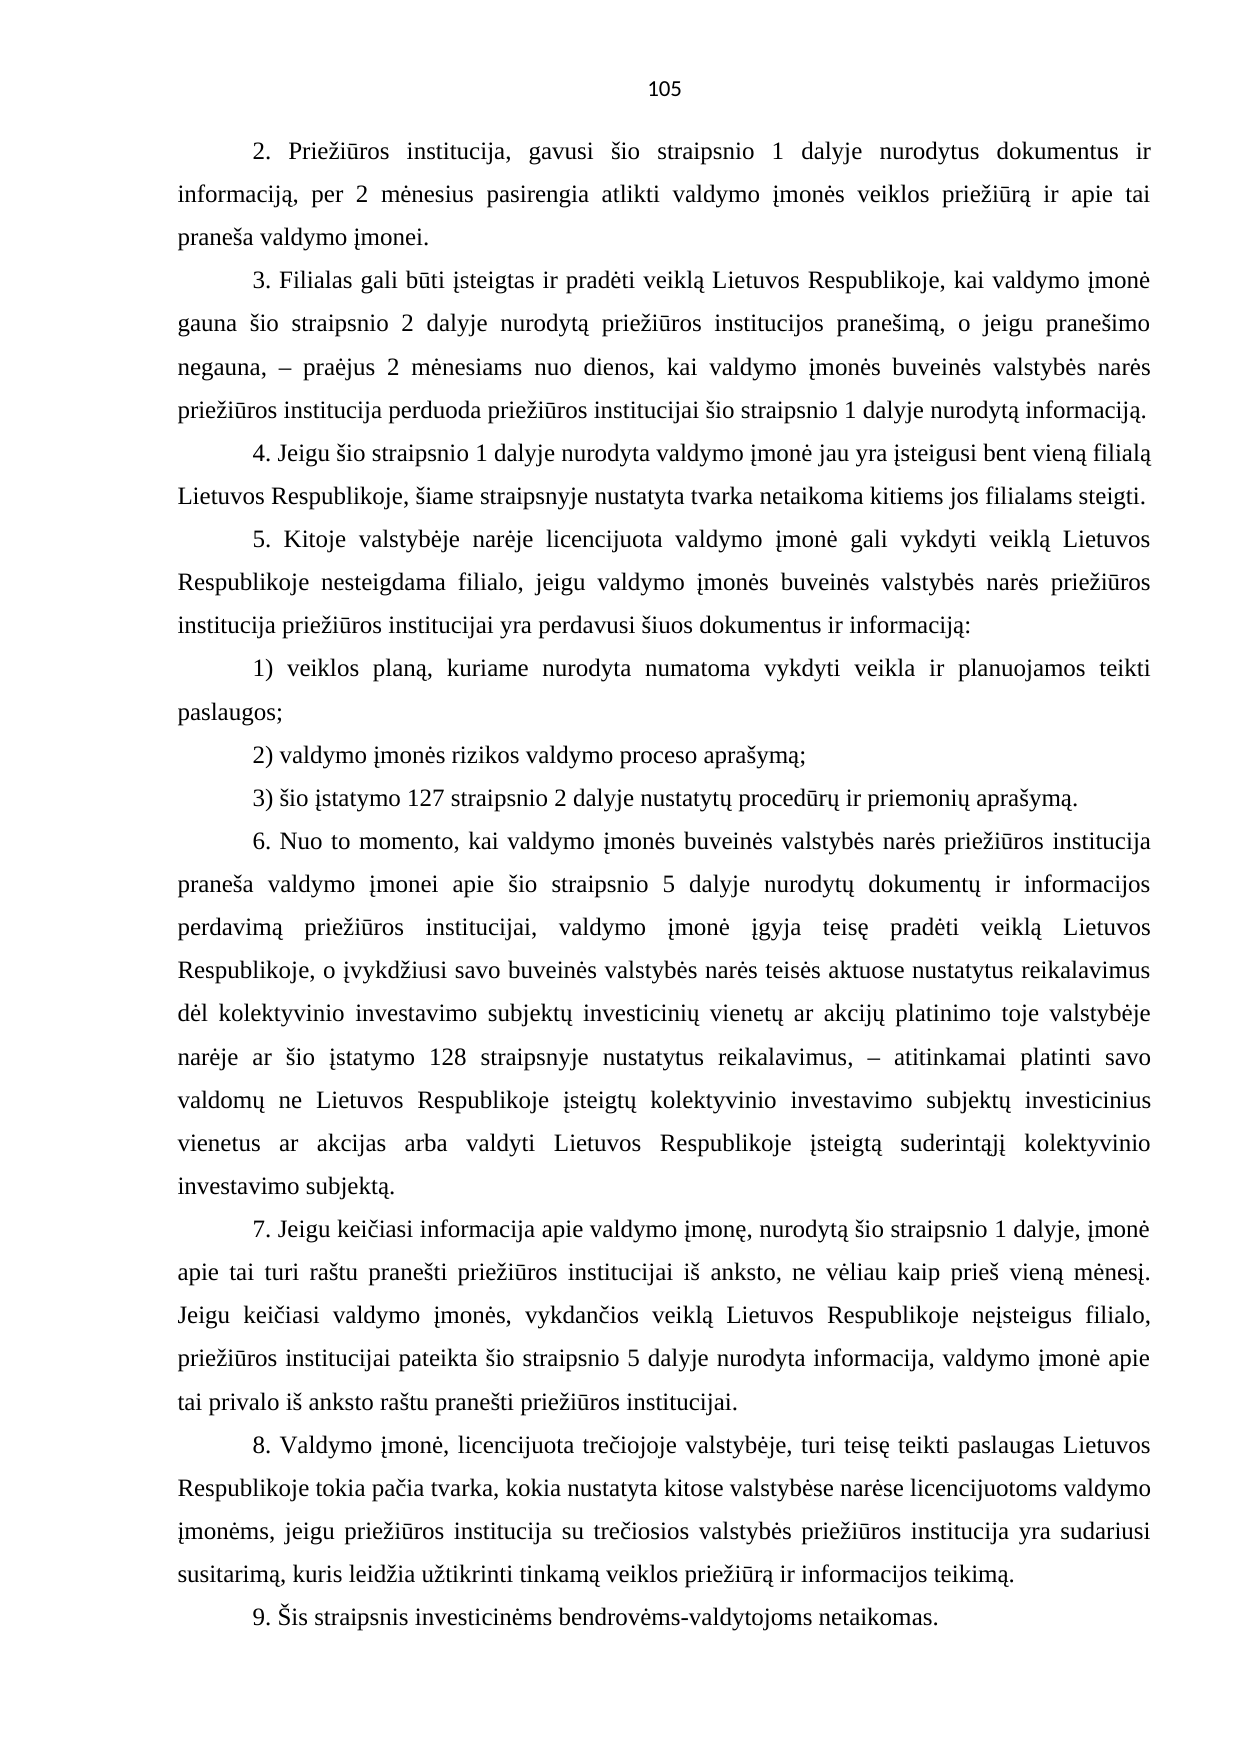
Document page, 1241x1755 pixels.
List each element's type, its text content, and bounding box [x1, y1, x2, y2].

text 2) valdymo įmonės rizikos valdymo proceso aprašymą; [177, 740, 1152, 768]
text 7. Jeigu keičiasi informacija apie valdymo įmonę, nurodytą šio straipsnio 1 dalyje, įmonė apie tai turi raštu pranešti priežiūros institucijai iš anksto, ne vėliau kaip prieš vieną mėnesį. Jeigu keičiasi valdymo įmonės, vykdančios veiklą Lietuvos Respublikoje neįsteigus filialo, priežiūros institucijai pateikta šio straipsnio 5 dalyje nurodyta informacija, valdymo įmonė apie tai privalo iš anksto raštu pranešti priežiūros institucijai. [177, 1214, 1152, 1415]
text 3) šio įstatymo 127 straipsnio 2 dalyje nustatytų procedūrų ir priemonių aprašymą. [177, 783, 1152, 812]
text 2. Priežiūros institucija, gavusi šio straipsnio 1 dalyje nurodytus dokumentus ir informaciją, per 2 mėnesius pasirengia atlikti valdymo įmonės veiklos priežiūrą ir apie tai praneša valdymo įmonei. [177, 136, 1152, 251]
text 3. Filialas gali būti įsteigtas ir pradėti veiklą Lietuvos Respublikoje, kai valdymo įmonė gauna šio straipsnio 2 dalyje nurodytą priežiūros institucijos pranešimą, o jeigu pranešimo negauna, – praėjus 2 mėnesiams nuo dienos, kai valdymo įmonės buveinės valstybės narės priežiūros institucija perduoda priežiūros institucijai šio straipsnio 1 dalyje nurodytą informaciją. [177, 265, 1152, 423]
text 1) veiklos planą, kuriame nurodyta numatoma vykdyti veikla ir planuojamos teikti paslaugos; [177, 653, 1152, 725]
text 8. Valdymo įmonė, licencijuota trečiojoje valstybėje, turi teisę teikti paslaugas Lietuvos Respublikoje tokia pačia tvarka, kokia nustatyta kitose valstybėse narėse licencijuotoms valdymo įmonėms, jeigu priežiūros institucija su trečiosios valstybės priežiūros institucija yra sudariusi susitarimą, kuris leidžia užtikrinti tinkamą veiklos priežiūrą ir informacijos teikimą. [177, 1430, 1152, 1588]
text 4. Jeigu šio straipsnio 1 dalyje nurodyta valdymo įmonė jau yra įsteigusi bent vieną filialą Lietuvos Respublikoje, šiame straipsnyje nustatyta tvarka netaikoma kitiems jos filialams steigti. [177, 438, 1152, 510]
text 5. Kitoje valstybėje narėje licencijuota valdymo įmonė gali vykdyti veiklą Lietuvos Respublikoje nesteigdama filialo, jeigu valdymo įmonės buveinės valstybės narės priežiūros institucija priežiūros institucijai yra perdavusi šiuos dokumentus ir informaciją: [177, 524, 1152, 639]
text 9. Šis straipsnis investicinėms bendrovėms-valdytojoms netaikomas. [177, 1602, 1152, 1631]
text 6. Nuo to momento, kai valdymo įmonės buveinės valstybės narės priežiūros institucija praneša valdymo įmonei apie šio straipsnio 5 dalyje nurodytų dokumentų ir informacijos perdavimą priežiūros institucijai, valdymo įmonė įgyja teisę pradėti veiklą Lietuvos Respublikoje, o įvykdžiusi savo buveinės valstybės narės teisės aktuose nustatytus reikalavimus dėl kolektyvinio investavimo subjektų investicinių vienetų ar akcijų platinimo toje valstybėje narėje ar šio įstatymo 128 straipsnyje nustatytus reikalavimus, – atitinkamai platinti savo valdomų ne Lietuvos Respublikoje įsteigtų kolektyvinio investavimo subjektų investicinius vienetus ar akcijas arba valdyti Lietuvos Respublikoje įsteigtą suderintąjį kolektyvinio investavimo subjektą. [177, 826, 1152, 1200]
